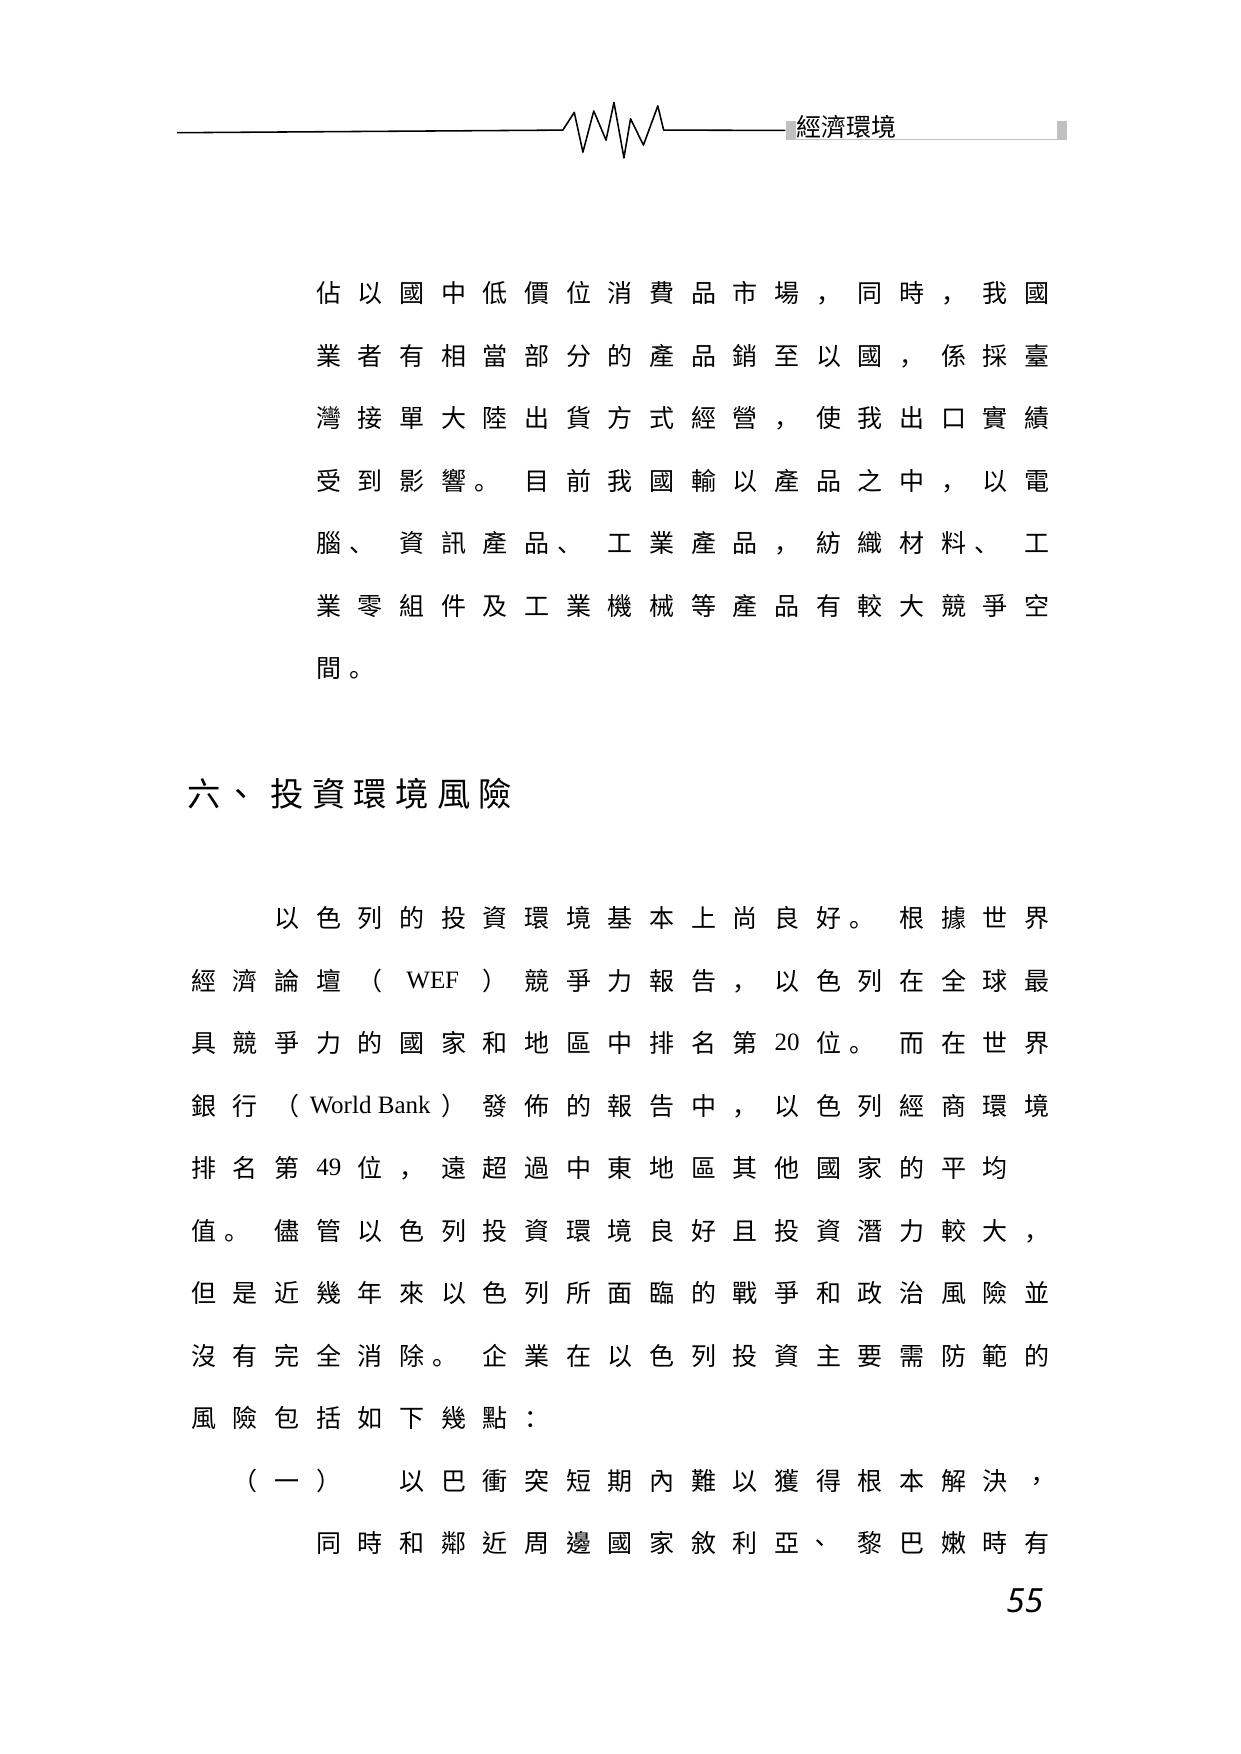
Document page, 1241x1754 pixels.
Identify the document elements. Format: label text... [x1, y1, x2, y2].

text 佔以國中低價位消費品市場，同時，我國業者有相當部分的產品銷至以國，係採臺灣接單大陸出貨方式經營，使我出口實績受到影響。目前我國輸以產品之中，以電腦、資訊產品、工業產品，紡織材料、工業零組件及工業機械等產品有較大競爭空間。 [281, 250, 1058, 688]
text （一） 以巴衝突短期內難以獲得根本解決，同時和鄰近周邊國家敘利亞、黎巴嫩時有 [207, 1438, 1058, 1563]
text 六、投資環境風險 [183, 750, 1058, 813]
text 以色列的投資環境基本上尚良好。根據世界經濟論壇（WEF）競爭力報告，以色列在全球最具競爭力的國家和地區中排名第20位。而在世界銀行（World Bank）發佈的報告中，以色列經商環境排名第49位，遠超過中東地區其他國家的平均值。儘管以色列投資環境良好且投資潛力較大，但是近幾年來以色列所面臨的戰爭和政治風險並沒有完全消除。企業在以色列投資主要需防範的風險包括如下幾點： [183, 875, 1058, 1438]
